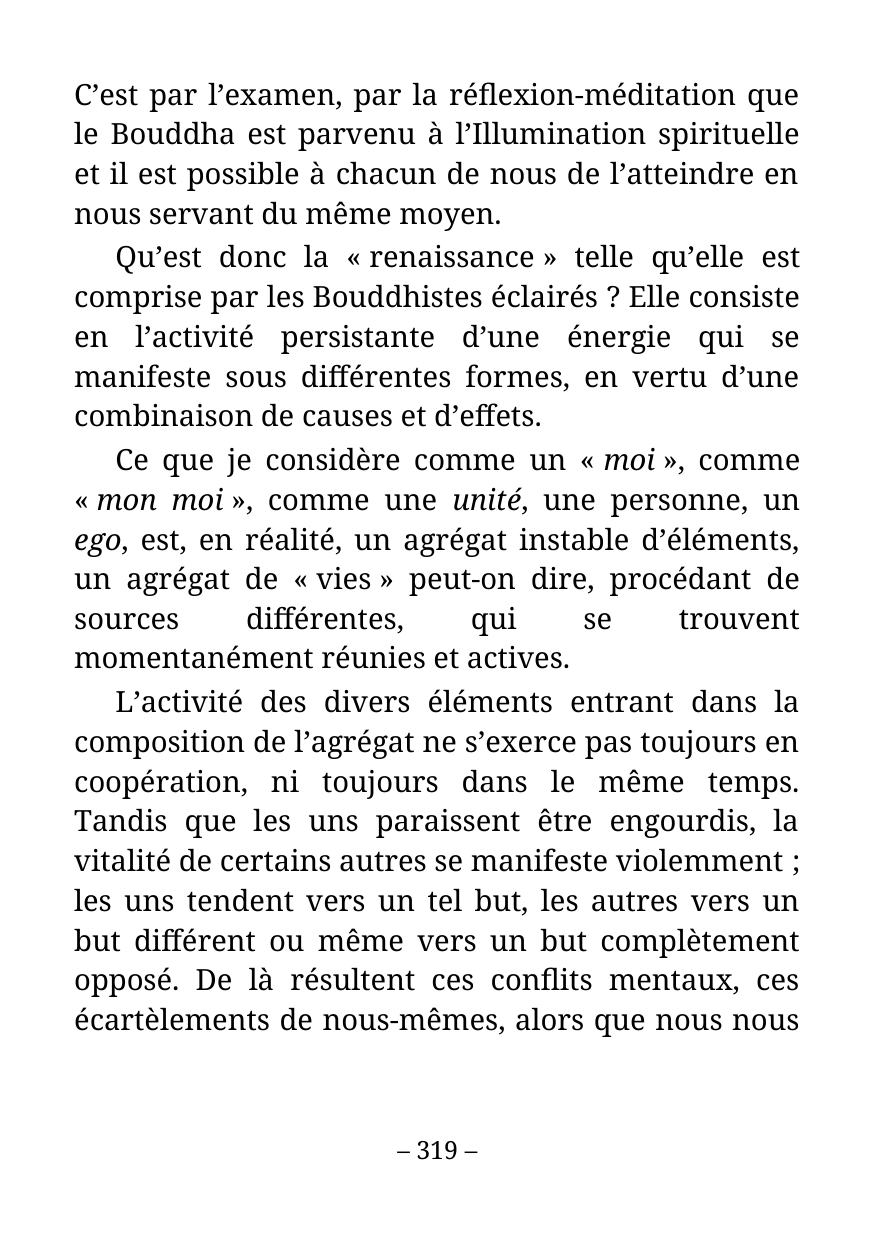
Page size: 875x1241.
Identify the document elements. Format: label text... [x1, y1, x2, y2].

text Qu’est donc la « renaissance » telle qu’elle est comprise par les Bouddhistes éclairés ? Elle consiste en l’activité persistante d’une énergie qui se manifeste sous différentes formes, en vertu d’une combinaison de causes et d’effets. [74, 237, 800, 435]
text L’activité des divers éléments entrant dans la composition de l’agrégat ne s’exerce pas toujours en coopération, ni toujours dans le même temps. Tandis que les uns paraissent être engourdis, la vitalité de certains autres se manifeste violemment ; les uns tendent vers un tel but, les autres vers un but différent ou même vers un but complètement opposé. De là résultent ces conflits mentaux, ces écartèlements de nous-mêmes, alors que nous nous [74, 682, 800, 1039]
text C’est par l’examen, par la réflexion-méditation que le Bouddha est parvenu à l’Illumination spirituelle et il est possible à chacun de nous de l’atteindre en nous servant du même moyen. [74, 74, 800, 233]
text Ce que je considère comme un « moi », comme « mon moi », comme une unité, une personne, un ego, est, en réalité, un agrégat instable d’éléments, un agrégat de « vies » peut-on dire, procédant de sources différentes, qui se trouvent momentanément réunies et actives. [74, 439, 800, 677]
